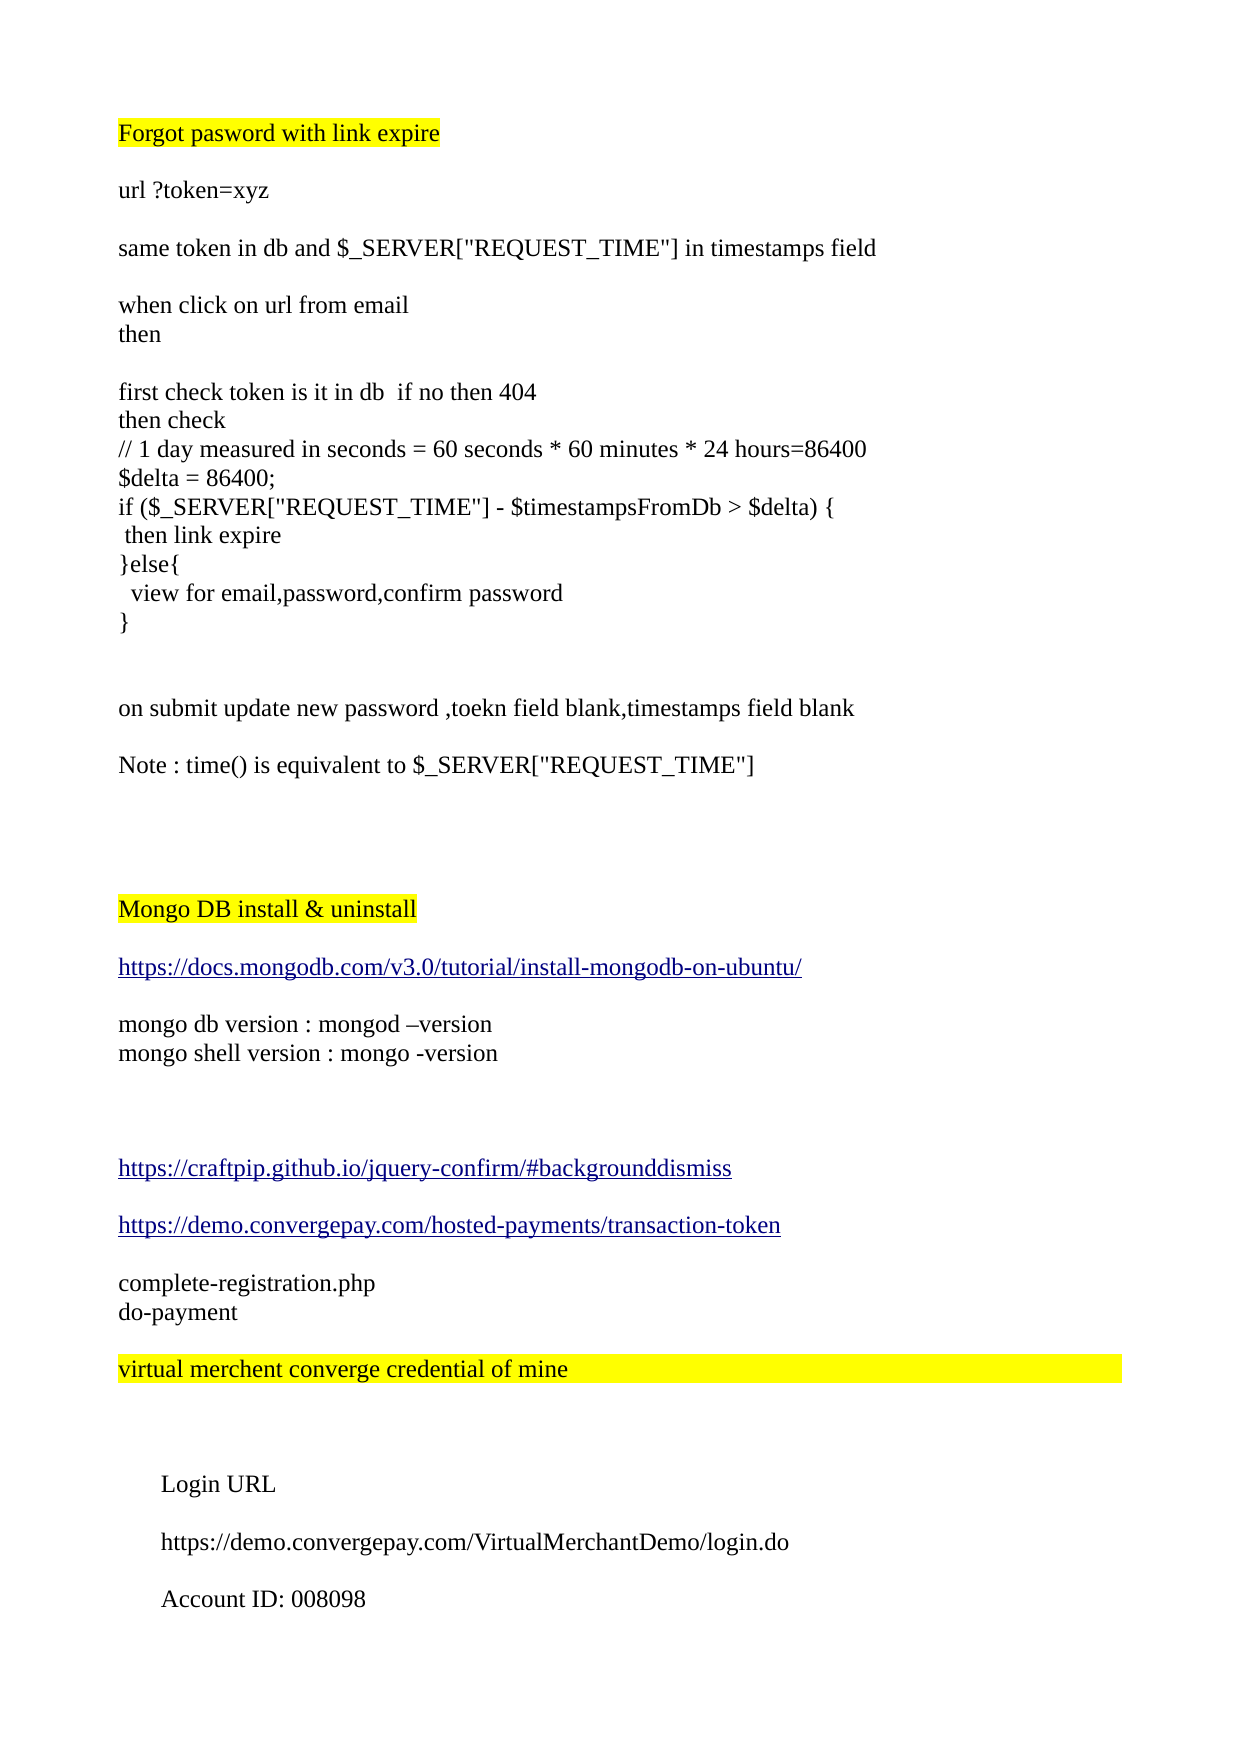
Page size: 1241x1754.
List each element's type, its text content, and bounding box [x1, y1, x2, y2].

text https://demo.convergepay.com/VirtualMerchantDemo/login.do [118, 1527, 1122, 1556]
text } [118, 607, 1122, 636]
text Account ID: 008098 [118, 1584, 1122, 1613]
text Login URL [118, 1469, 1122, 1498]
text https://demo.convergepay.com/hosted-payments/transaction-token [118, 1211, 1122, 1239]
text https://craftpip.github.io/jquery-confirm/#backgrounddismiss [118, 1153, 1122, 1182]
text first check token is it in db if no then 404 [118, 377, 1122, 406]
text mongo shell version : mongo -version [118, 1038, 1122, 1067]
text Note : time() is equivalent to $_SERVER["REQUEST_TIME"] [118, 751, 1122, 779]
text virtual merchent converge credential of mine [118, 1354, 1122, 1383]
text when click on url from email [118, 291, 1122, 319]
text then [118, 319, 1122, 348]
text do-payment [118, 1297, 1122, 1326]
text url ?token=xyz [118, 176, 1122, 204]
text then link expire [118, 521, 1122, 549]
text same token in db and $_SERVER["REQUEST_TIME"] in timestamps field [118, 233, 1122, 262]
text view for email,password,confirm password [118, 578, 1122, 607]
text $delta = 86400; [118, 463, 1122, 492]
text }else{ [118, 549, 1122, 578]
text if ($_SERVER["REQUEST_TIME"] - $timestampsFromDb > $delta) { [118, 492, 1122, 521]
text then check [118, 406, 1122, 434]
text // 1 day measured in seconds = 60 seconds * 60 minutes * 24 hours=86400 [118, 434, 1122, 463]
text mongo db version : mongod –version [118, 1009, 1122, 1038]
text Mongo DB install & uninstall [118, 894, 1122, 923]
text https://docs.mongodb.com/v3.0/tutorial/install-mongodb-on-ubuntu/ [118, 952, 1122, 981]
text Forgot pasword with link expire [118, 118, 1122, 147]
text on submit update new password ,toekn field blank,timestamps field blank [118, 693, 1122, 722]
text complete-registration.php [118, 1268, 1122, 1297]
